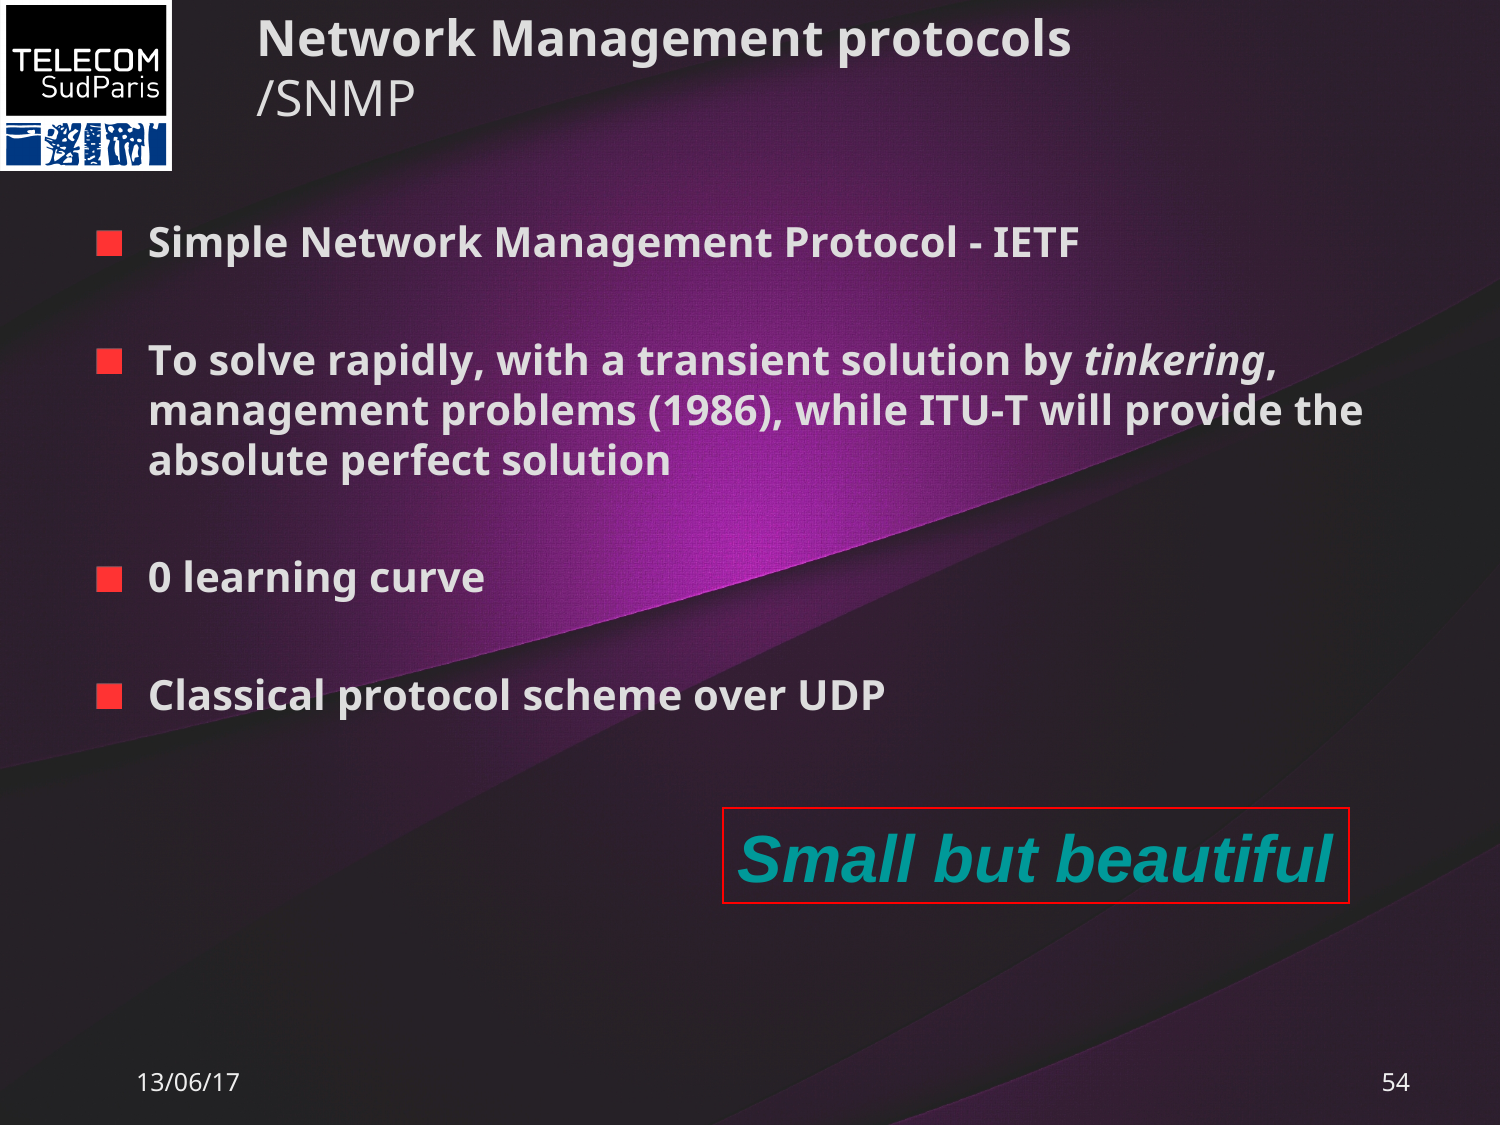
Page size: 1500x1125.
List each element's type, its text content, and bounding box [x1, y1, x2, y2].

title Network Management protocols /SNMP [242, 7, 1436, 126]
picture [0, 0, 1500, 1125]
list Simple Network Management Protocol - IETF To solve rapidly, with a transient solution by tinkering, management problems (1986), while ITU-T will provide the absolute perfect solution 0 learning curve Classical protocol scheme over UDP [76, 207, 1427, 977]
text_box Small but beautiful [723, 807, 1350, 904]
